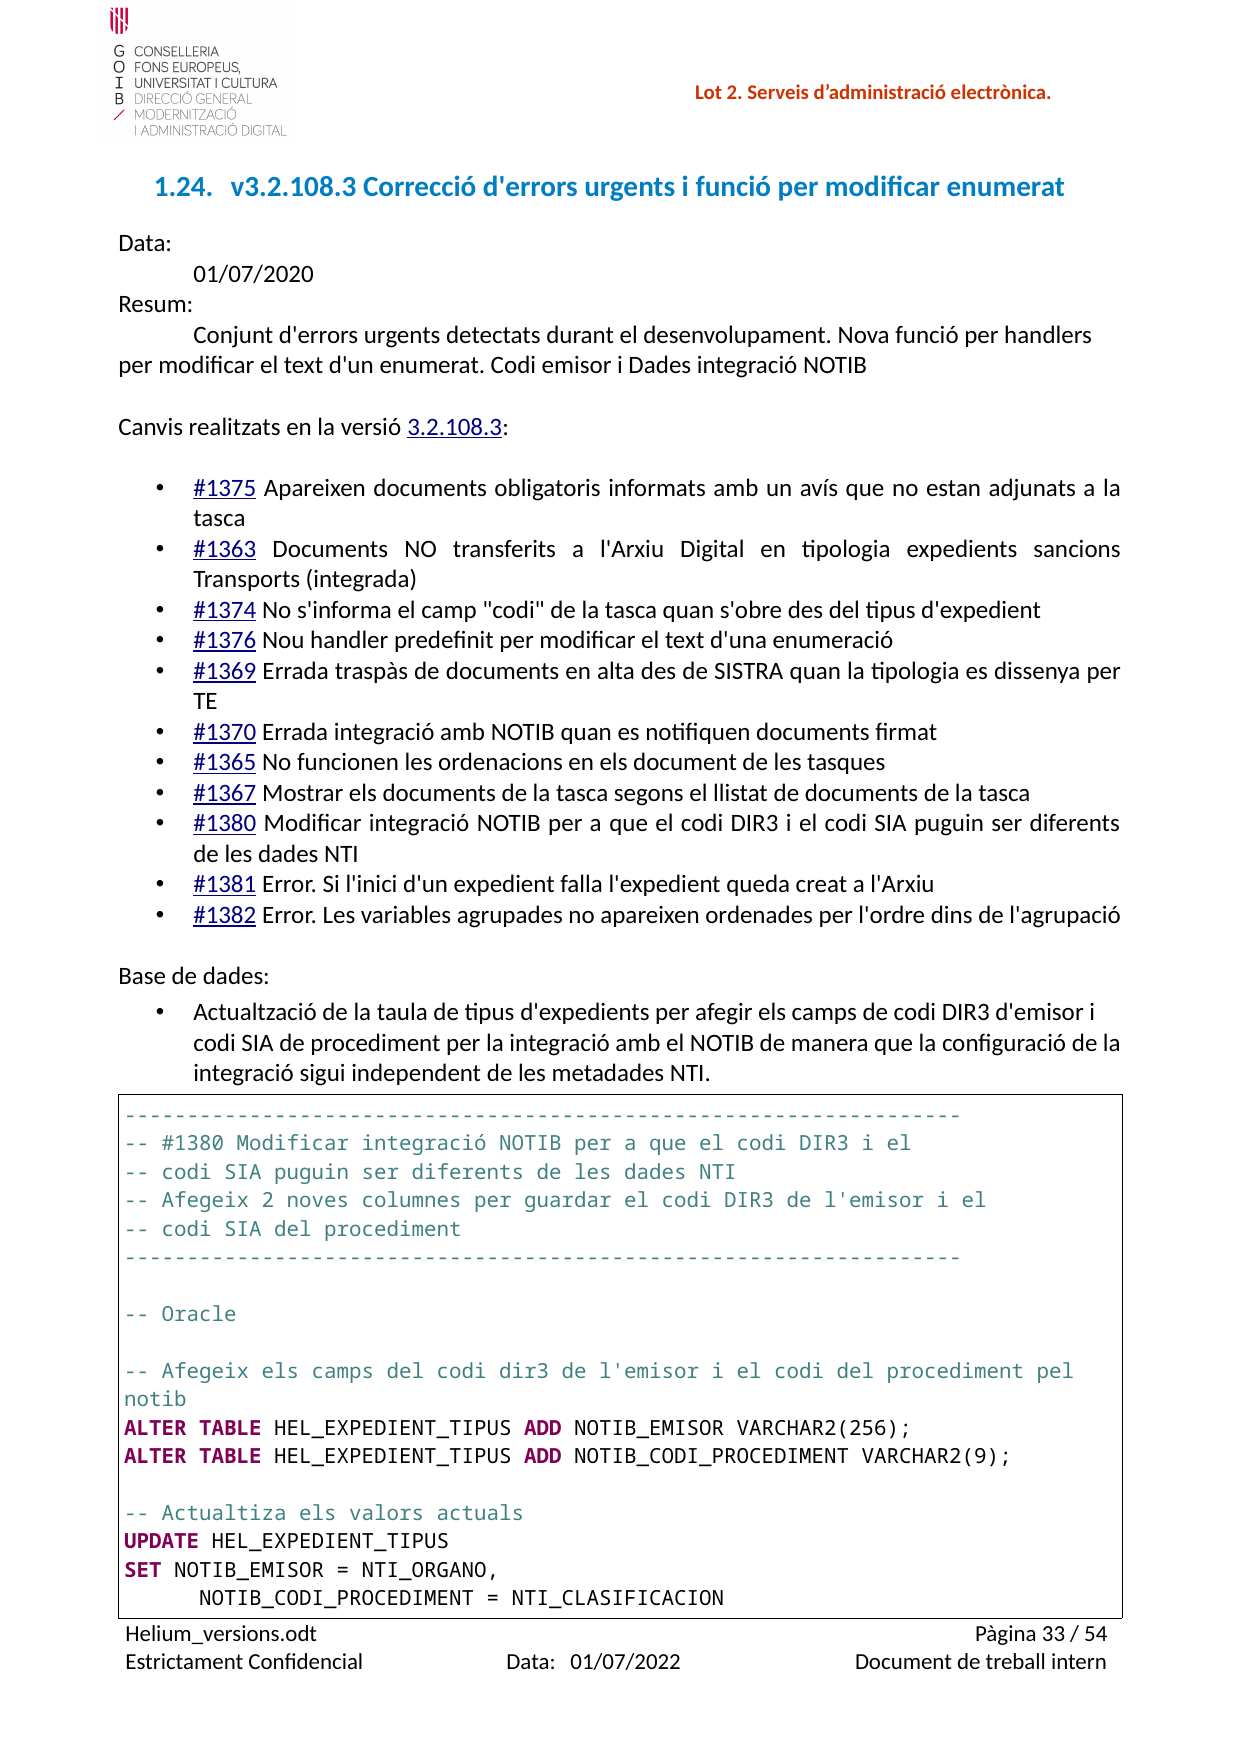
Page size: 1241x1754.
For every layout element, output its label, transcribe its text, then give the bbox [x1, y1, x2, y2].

list #1374 No s'informa el camp "codi" de la tasca quan s'obre des del tipus d'expedient [156, 594, 1122, 624]
text Resum: [118, 289, 1122, 319]
picture [100, 0, 297, 144]
list #1382 Error. Les variables agrupades no apareixen ordenades per l'ordre dins de l'agrupació [156, 899, 1122, 929]
list #1381 Error. Si l'inici d'un expedient falla l'expedient queda creat a l'Arxiu [156, 868, 1122, 899]
list #1363 Documents NO transferits a l'Arxiu Digital en tipologia expedients sancions Transports (integrada) [156, 533, 1122, 594]
list #1365 No funcionen les ordenacions en els document de les tasques [156, 746, 1122, 777]
text Conjunt d'errors urgents detectats durant el desenvolupament. Nova funció per handlers per modificar el text d'un enumerat. Codi emisor i Dades integració NOTIB [118, 319, 1122, 380]
list #1367 Mostrar els documents de la tasca segons el llistat de documents de la tasca [156, 777, 1122, 807]
table_header ------------------------------------------------------------------- -- #1380 Modificar integració NOTIB per a que el codi DIR3 i el -- codi SIA puguin ser diferents de les dades NTI -- Afegeix 2 noves columnes per guardar el codi DIR3 de l'emisor i el -- codi SIA del procediment ------------------------------------------------------------------- -- Oracle -- Afegeix els camps del codi dir3 de l'emisor i el codi del procediment pel notib ALTER TABLE HEL_EXPEDIENT_TIPUS ADD NOTIB_EMISOR VARCHAR2(256); ALTER TABLE HEL_EXPEDIENT_TIPUS ADD NOTIB_CODI_PROCEDIMENT VARCHAR2(9); -- Actualtiza els valors actuals UPDATE HEL_EXPEDIENT_TIPUS SET NOTIB_EMISOR = NTI_ORGANO, NOTIB_CODI_PROCEDIMENT = NTI_CLASIFICACION [119, 1095, 1122, 1617]
text Base de dades: [118, 960, 1122, 991]
list #1370 Errada integració amb NOTIB quan es notifiquen documents firmat [156, 716, 1122, 746]
subtitle v3.2.108.3 Correcció d'errors urgents i funció per modificar enumerat [153, 168, 1122, 204]
text Canvis realitzats en la versió 3.2.108.3: [118, 411, 1122, 441]
list #1375 Apareixen documents obligatoris informats amb un avís que no estan adjunats a la tasca [156, 472, 1122, 533]
list #1376 Nou handler predefinit per modificar el text d'una enumeració [156, 624, 1122, 655]
text 01/07/2020 [118, 258, 1122, 289]
list Actualtzació de la taula de tipus d'expedients per afegir els camps de codi DIR3 d'emisor i codi SIA de procediment per la integració amb el NOTIB de manera que la configuració de la integració sigui independent de les metadades NTI. [156, 997, 1122, 1088]
list #1369 Errada traspàs de documents en alta des de SISTRA quan la tipologia es dissenya per TE [156, 655, 1122, 716]
text Data: [118, 228, 1122, 258]
list #1380 Modificar integració NOTIB per a que el codi DIR3 i el codi SIA puguin ser diferents de les dades NTI [156, 807, 1122, 868]
